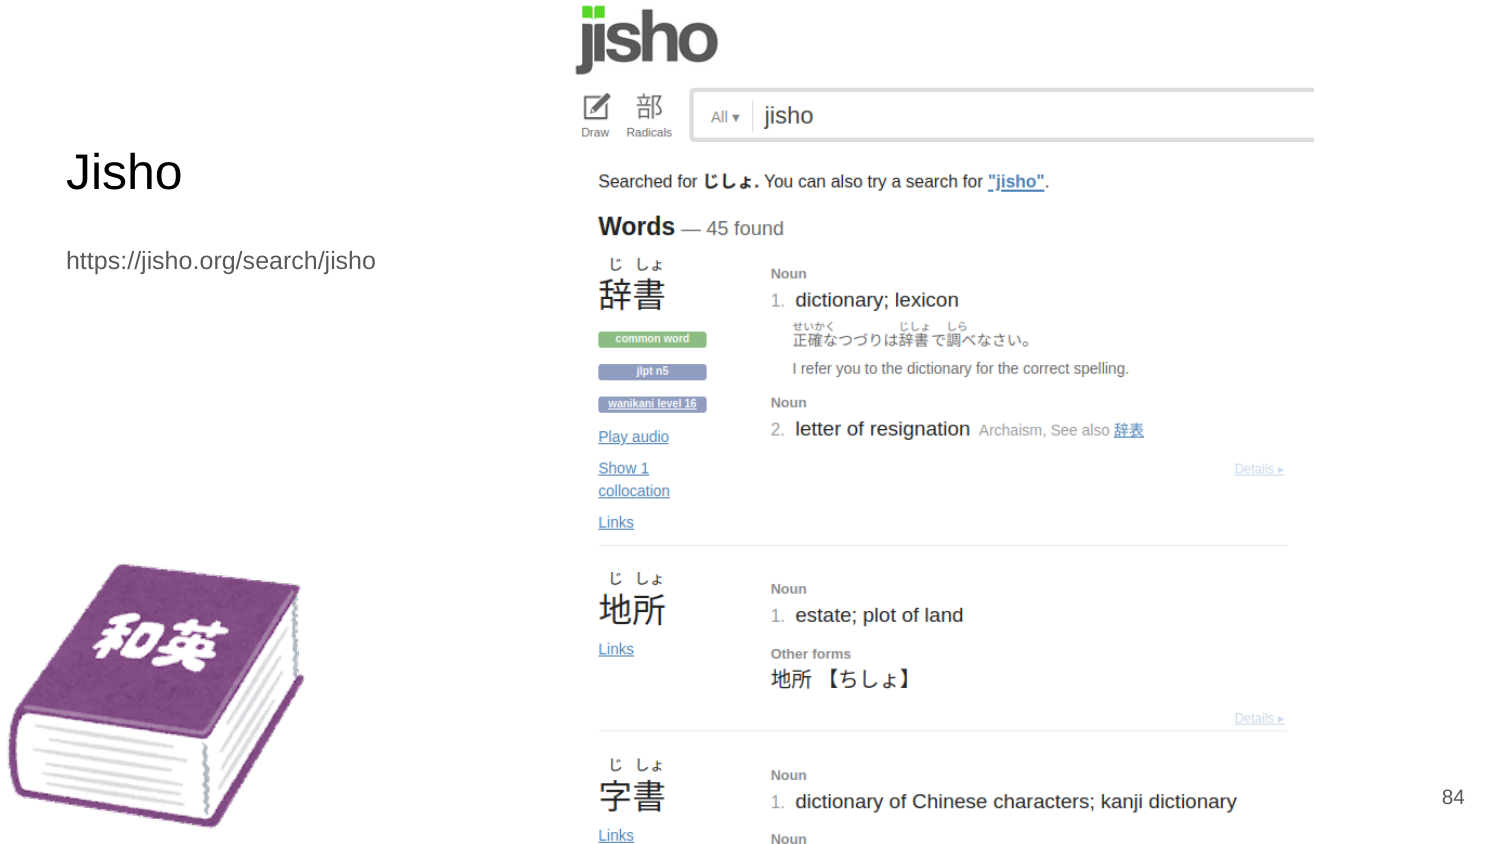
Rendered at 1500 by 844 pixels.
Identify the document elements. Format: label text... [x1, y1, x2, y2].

picture [0, 543, 313, 844]
slide_number [1389, 764, 1480, 830]
title Jisho [51, 91, 512, 216]
picture [541, 0, 1314, 844]
list https://jisho.org/search/jisho [51, 227, 512, 750]
